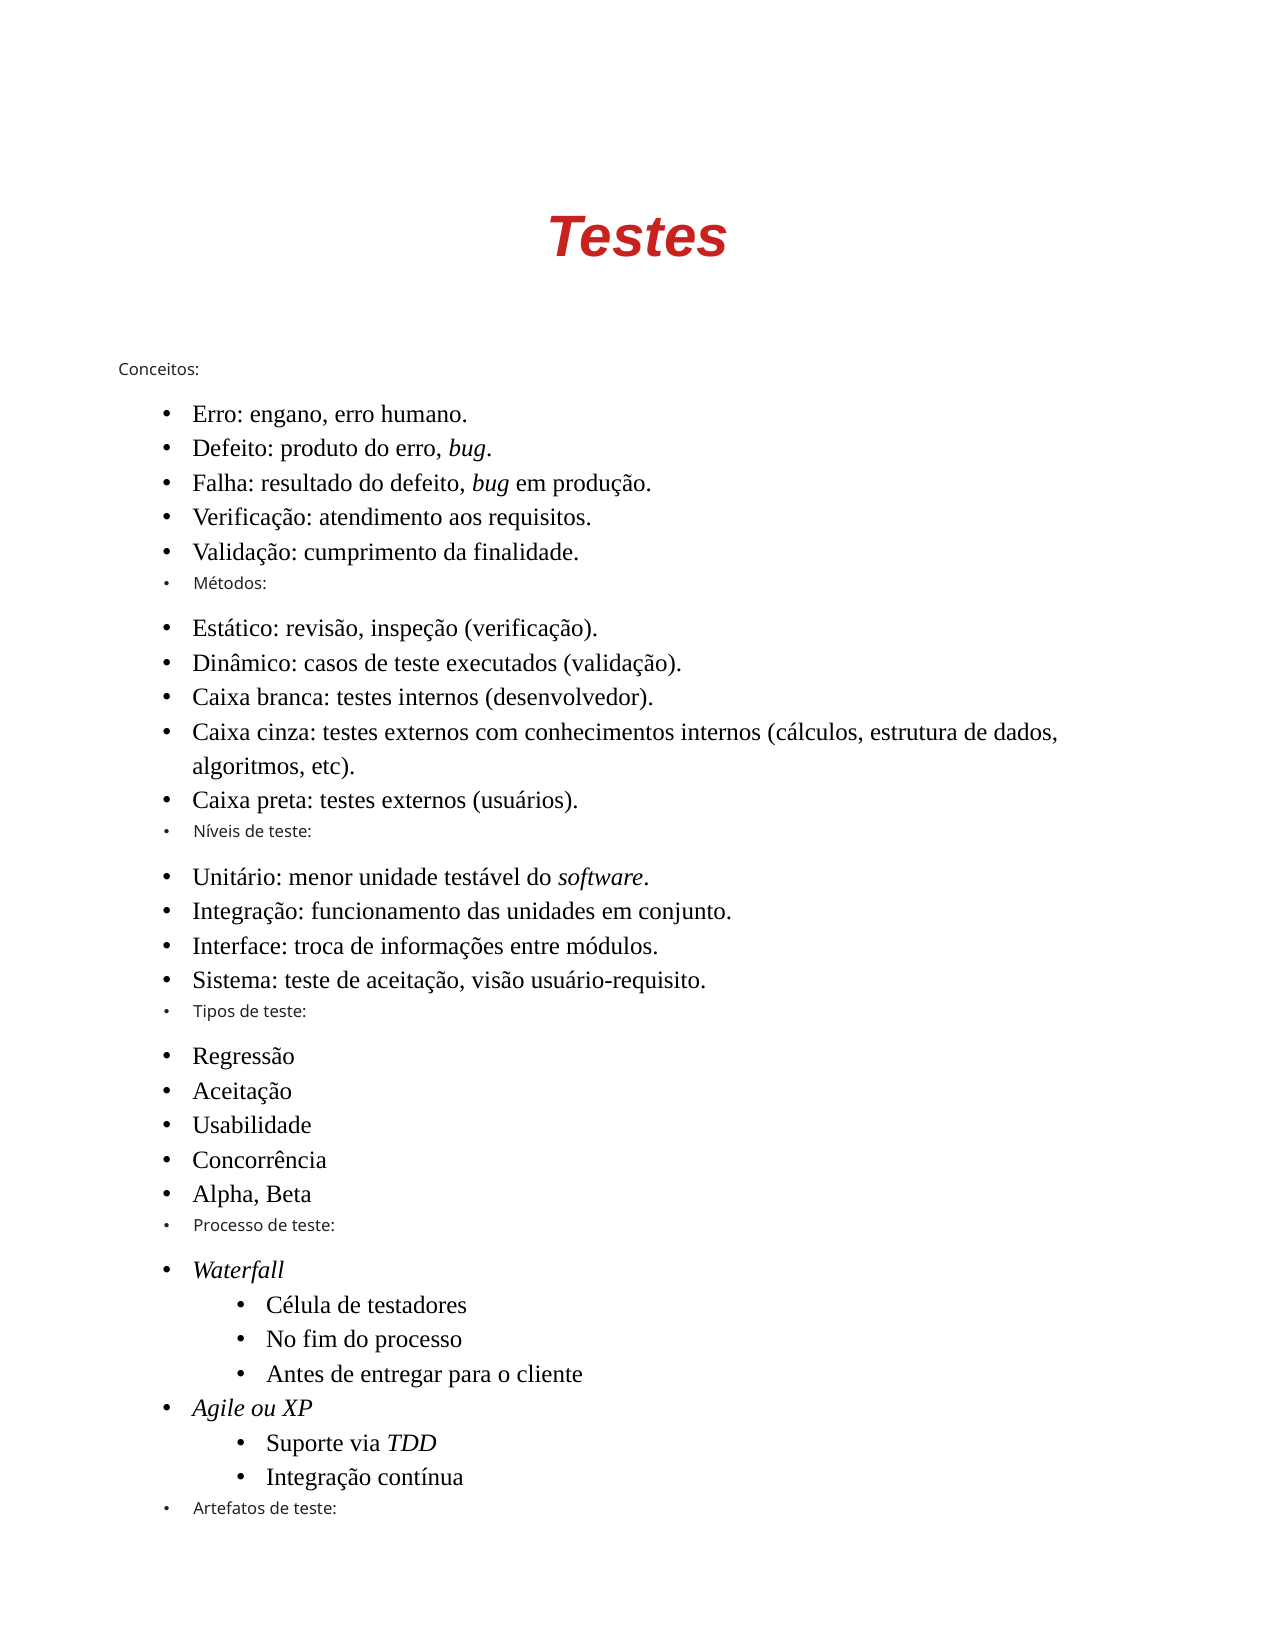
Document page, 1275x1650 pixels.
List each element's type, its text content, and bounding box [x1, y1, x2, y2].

list Waterfall [162, 1256, 1157, 1284]
title Testes [118, 201, 1157, 268]
list Célula de testadores [236, 1290, 1157, 1319]
list Métodos: [164, 571, 1157, 594]
list Antes de entregar para o cliente [236, 1359, 1157, 1388]
list Defeito: produto do erro, bug. [162, 433, 1157, 462]
list Integração: funcionamento das unidades em conjunto. [162, 896, 1157, 925]
list Regressão [162, 1041, 1157, 1070]
list Validação: cumprimento da finalidade. [162, 537, 1157, 566]
list Suporte via TDD [236, 1428, 1157, 1457]
list Verificação: atendimento aos requisitos. [162, 502, 1157, 531]
list Dinâmico: casos de teste executados (validação). [162, 648, 1157, 676]
list Concorrência [162, 1145, 1157, 1174]
list Erro: engano, erro humano. [162, 399, 1157, 428]
list Usabilidade [162, 1110, 1157, 1139]
list Processo de teste: [164, 1214, 1157, 1237]
list Falha: resultado do defeito, bug em produção. [162, 468, 1157, 497]
list Caixa preta: testes externos (usuários). [162, 786, 1157, 814]
list No fim do processo [236, 1324, 1157, 1353]
text Conceitos: [118, 330, 1157, 380]
list Agile ou XP [162, 1393, 1157, 1422]
list Unitário: menor unidade testável do software. [162, 862, 1157, 891]
list Caixa cinza: testes externos com conhecimentos internos (cálculos, estrutura de dados, algoritmos, etc). [162, 717, 1157, 780]
list Alpha, Beta [162, 1179, 1157, 1208]
list Níveis de teste: [164, 820, 1157, 843]
list Interface: troca de informações entre módulos. [162, 931, 1157, 959]
list Sistema: teste de aceitação, visão usuário-requisito. [162, 965, 1157, 994]
list Aceitação [162, 1076, 1157, 1105]
list Estático: revisão, inspeção (verificação). [162, 613, 1157, 642]
list Caixa branca: testes internos (desenvolvedor). [162, 682, 1157, 711]
list Artefatos de teste: [164, 1497, 1157, 1520]
list Integração contínua [236, 1462, 1157, 1491]
list Tipos de teste: [164, 1000, 1157, 1022]
